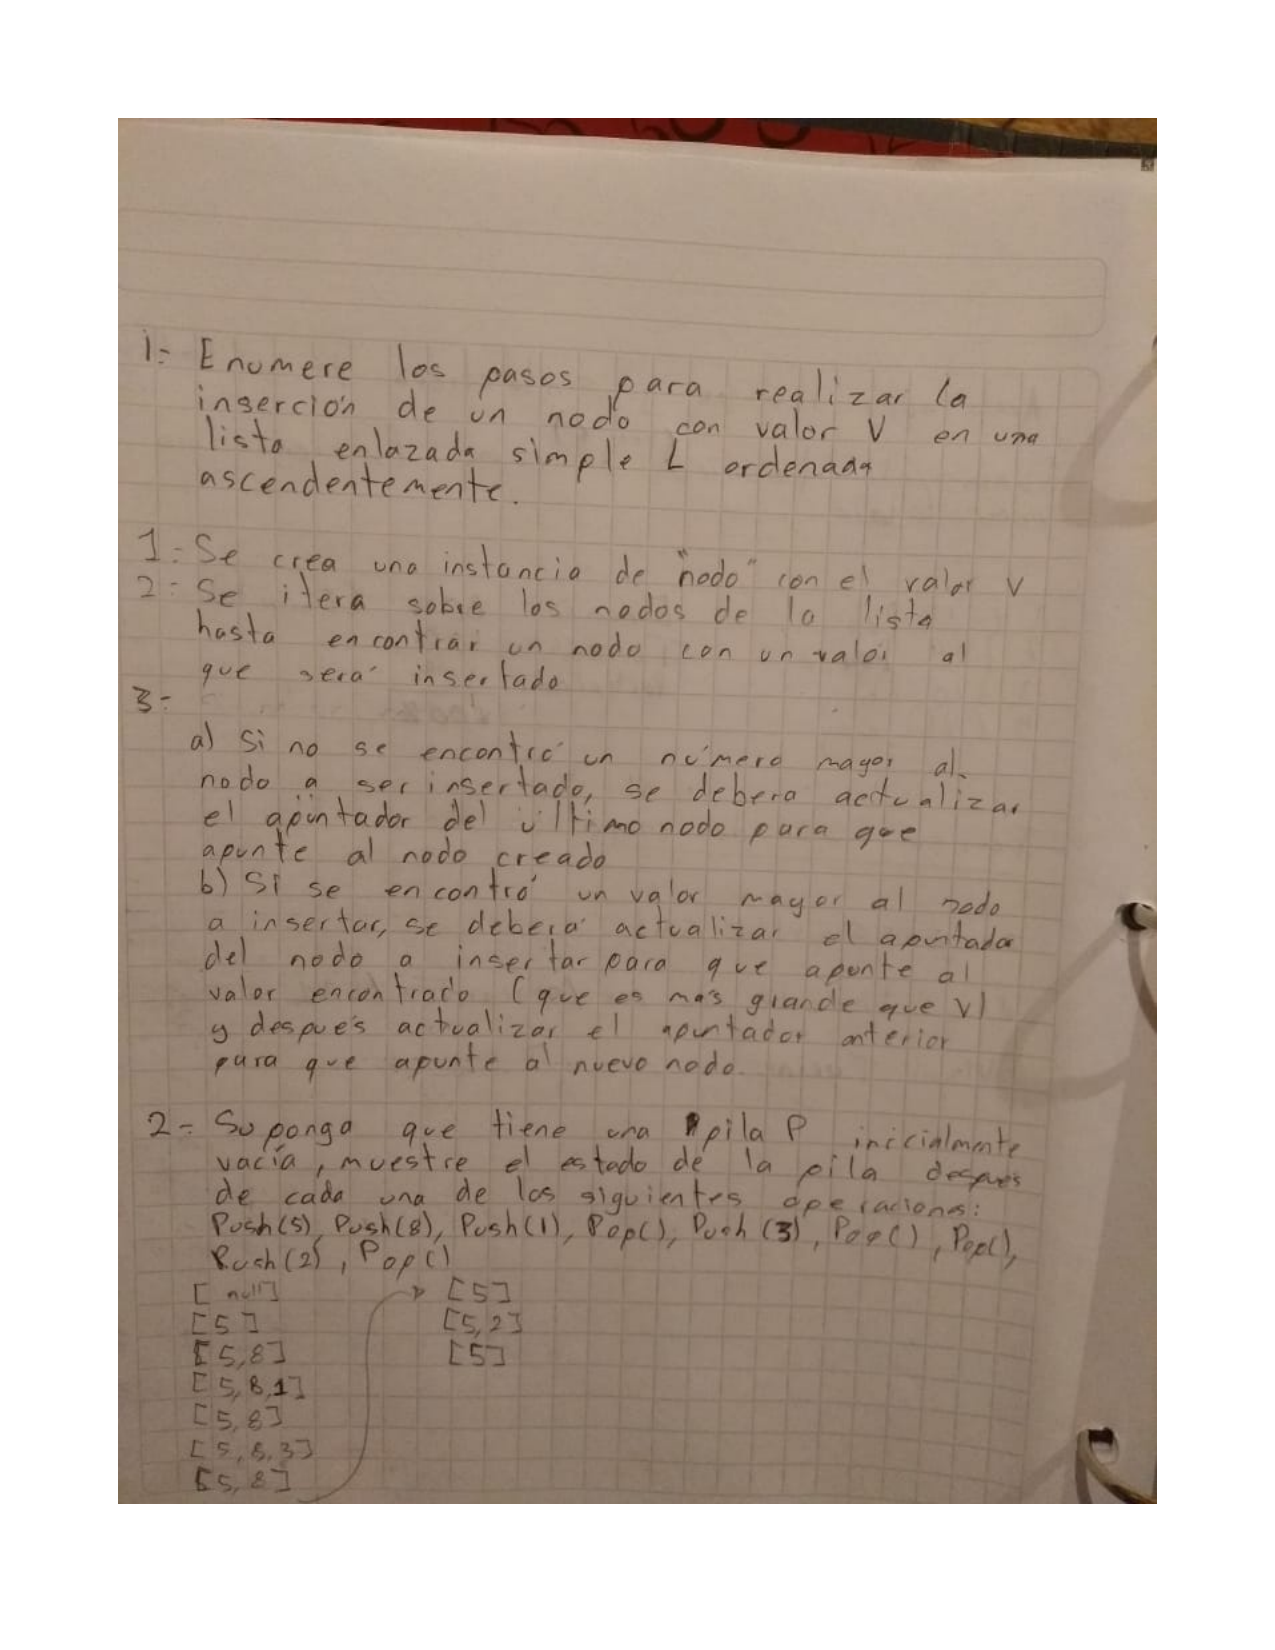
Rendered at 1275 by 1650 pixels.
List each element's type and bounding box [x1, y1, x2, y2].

picture [118, 118, 1157, 1504]
